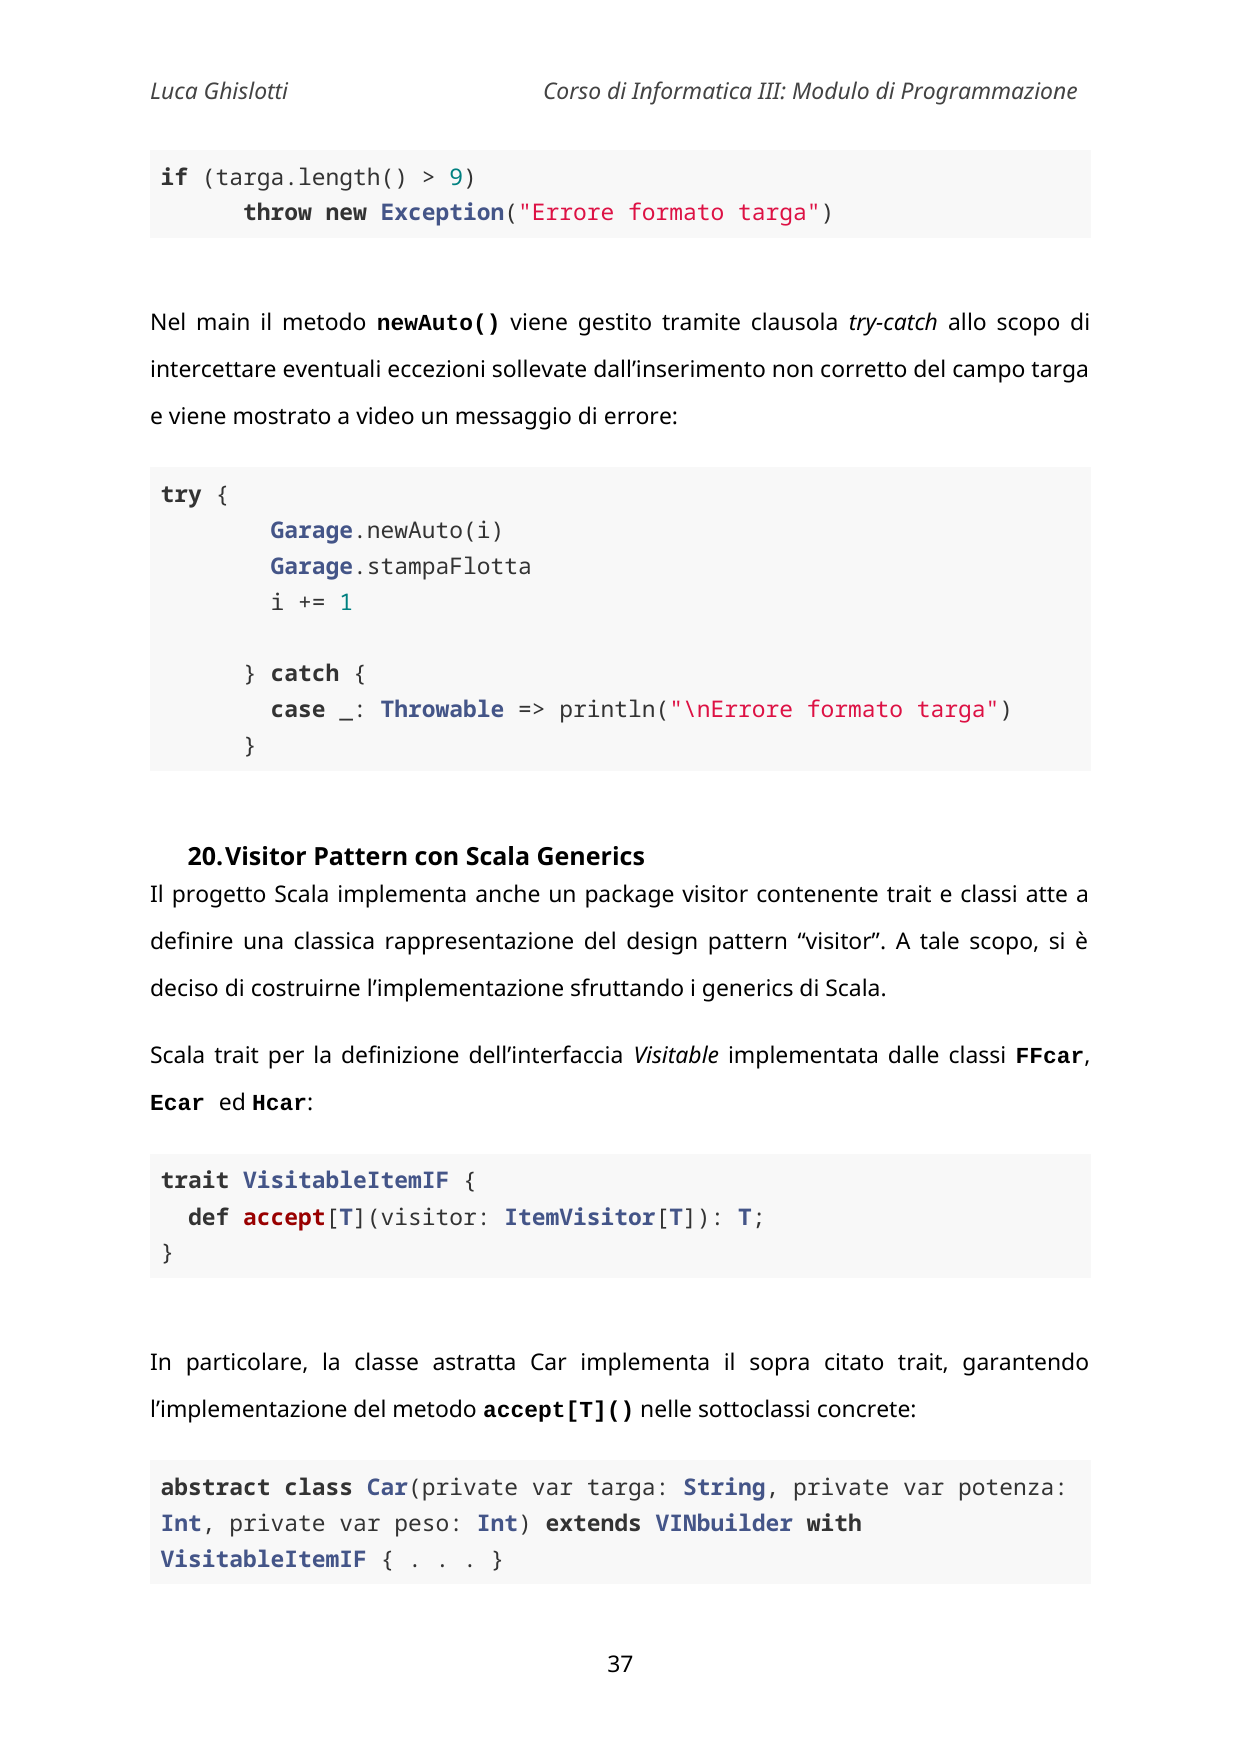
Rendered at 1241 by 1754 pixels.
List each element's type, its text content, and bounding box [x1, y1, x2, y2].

table_header abstract class Car(private var targa: String, private var potenza: Int, private var peso: Int) extends VINbuilder with VisitableItemIF { . . . } [150, 1460, 1091, 1584]
subtitle Visitor Pattern con Scala Generics [187, 839, 1090, 873]
text Il progetto Scala implementa anche un package visitor contenente trait e classi atte a definire una classica rappresentazione del design pattern “visitor”. A tale scopo, si è deciso di costruirne l’implementazione sfruttando i generics di Scala. [150, 878, 1090, 1003]
text Scala trait per la definizione dell’interfaccia Visitable implementata dalle classi FFcar, Ecar ed Hcar: [150, 1039, 1090, 1118]
text Nel main il metodo newAuto() viene gestito tramite clausola try-catch allo scopo di intercettare eventuali eccezioni sollevate dall’inserimento non corretto del campo targa e viene mostrato a video un messaggio di errore: [150, 306, 1090, 431]
table_header trait VisitableItemIF { def accept[T](visitor: ItemVisitor[T]): T; } [150, 1154, 1091, 1278]
text In particolare, la classe astratta Car implementa il sopra citato trait, garantendo l’implementazione del metodo accept[T]() nelle sottoclassi concrete: [150, 1346, 1090, 1424]
table_header try { Garage.newAuto(i) Garage.stampaFlotta i += 1 } catch { case _: Throwable => println("\nErrore formato targa") } [150, 467, 1091, 771]
table_header if (targa.length() > 9) throw new Exception("Errore formato targa") [150, 150, 1091, 238]
